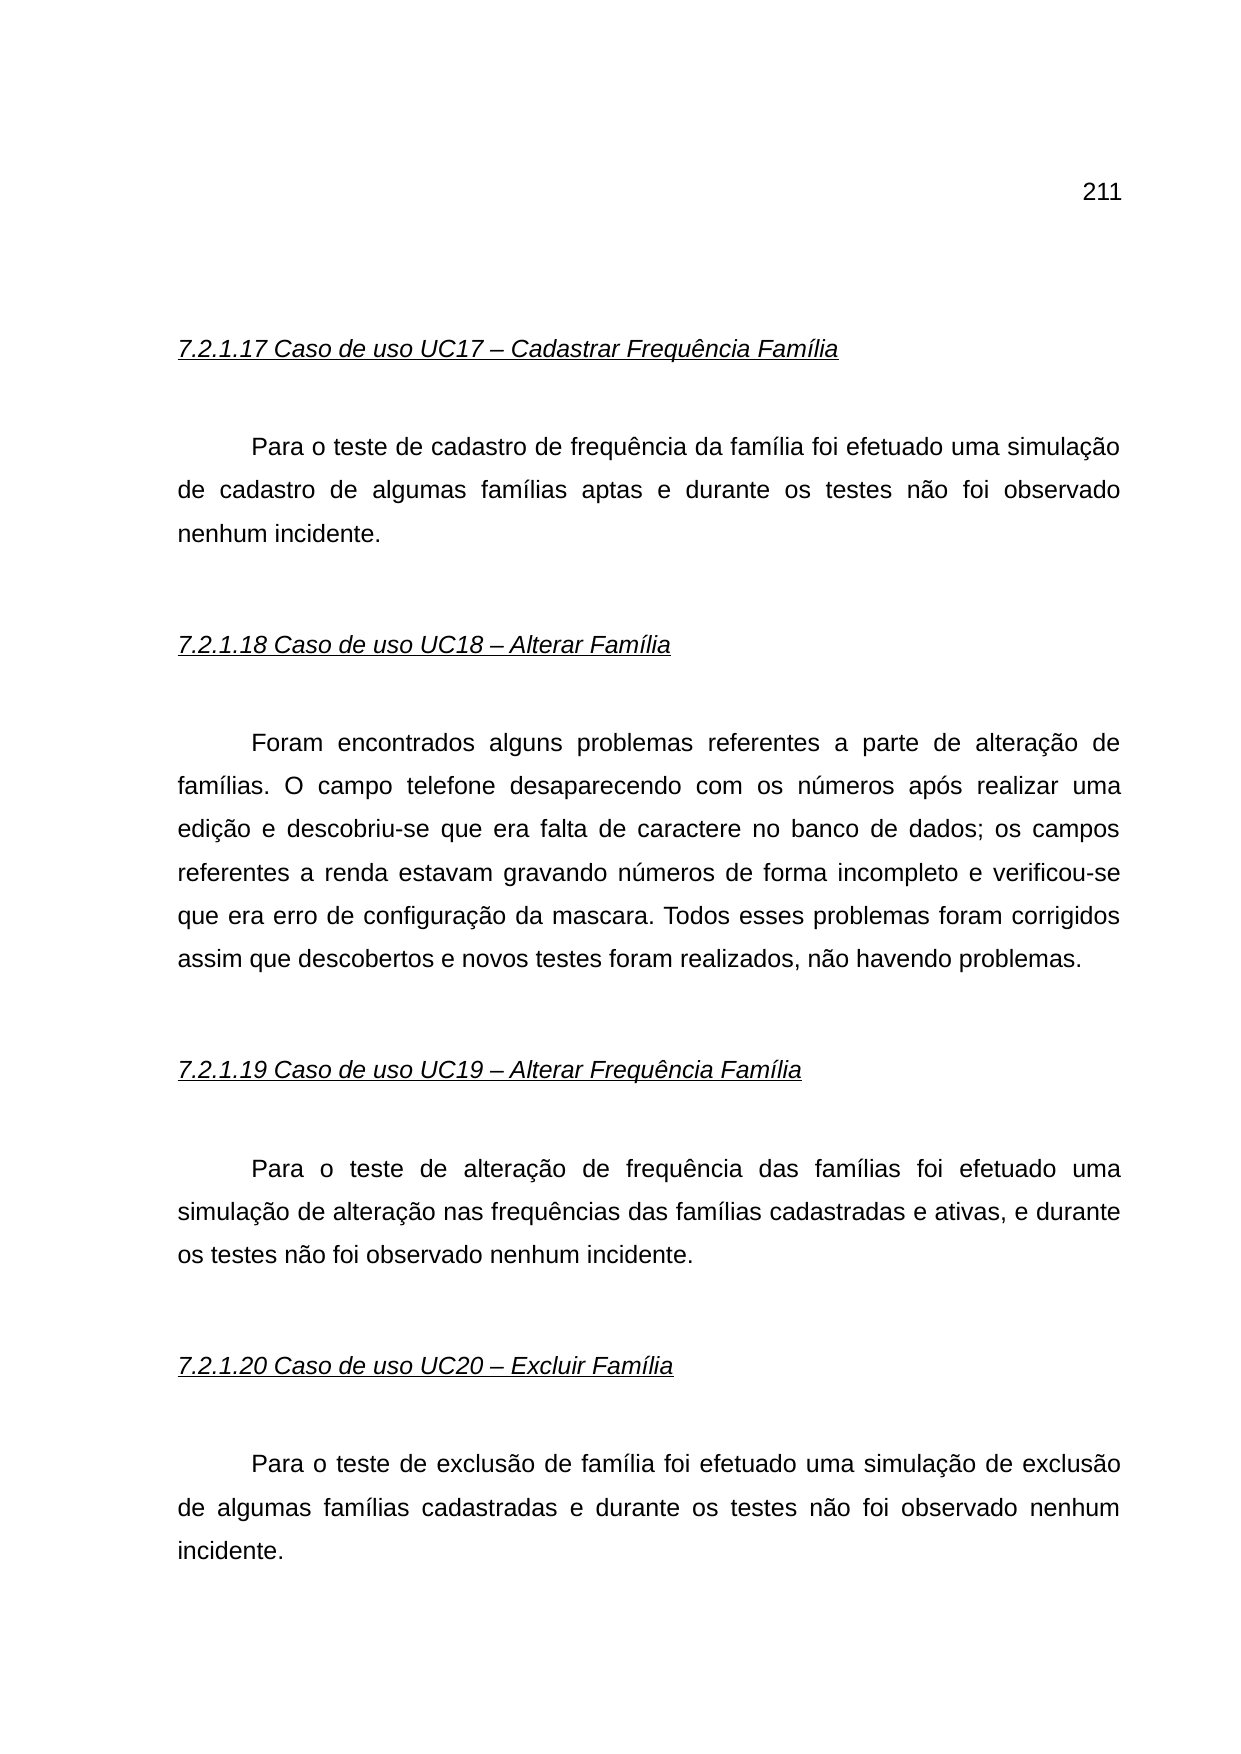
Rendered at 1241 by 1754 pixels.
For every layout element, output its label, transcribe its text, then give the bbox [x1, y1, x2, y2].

text Para o teste de alteração de frequência das famílias foi efetuado uma simulação de alteração nas frequências das famílias cadastradas e ativas, e durante os testes não foi observado nenhum incidente. [177, 1153, 1122, 1268]
subtitle 7.2.1.20 Caso de uso UC20 – Excluir Família [177, 1351, 1122, 1379]
text Para o teste de cadastro de frequência da família foi efetuado uma simulação de cadastro de algumas famílias aptas e durante os testes não foi observado nenhum incidente. [177, 432, 1122, 547]
subtitle 7.2.1.19 Caso de uso UC19 – Alterar Frequência Família [177, 1055, 1122, 1084]
text Foram encontrados alguns problemas referentes a parte de alteração de famílias. O campo telefone desaparecendo com os números após realizar uma edição e descobriu-se que era falta de caractere no banco de dados; os campos referentes a renda estavam gravando números de forma incompleto e verificou-se que era erro de configuração da mascara. Todos esses problemas foram corrigidos assim que descobertos e novos testes foram realizados, não havendo problemas. [177, 728, 1122, 973]
subtitle 7.2.1.17 Caso de uso UC17 – Cadastrar Frequência Família [177, 334, 1122, 362]
text Para o teste de exclusão de família foi efetuado uma simulação de exclusão de algumas famílias cadastradas e durante os testes não foi observado nenhum incidente. [177, 1449, 1122, 1564]
subtitle 7.2.1.18 Caso de uso UC18 – Alterar Família [177, 630, 1122, 658]
